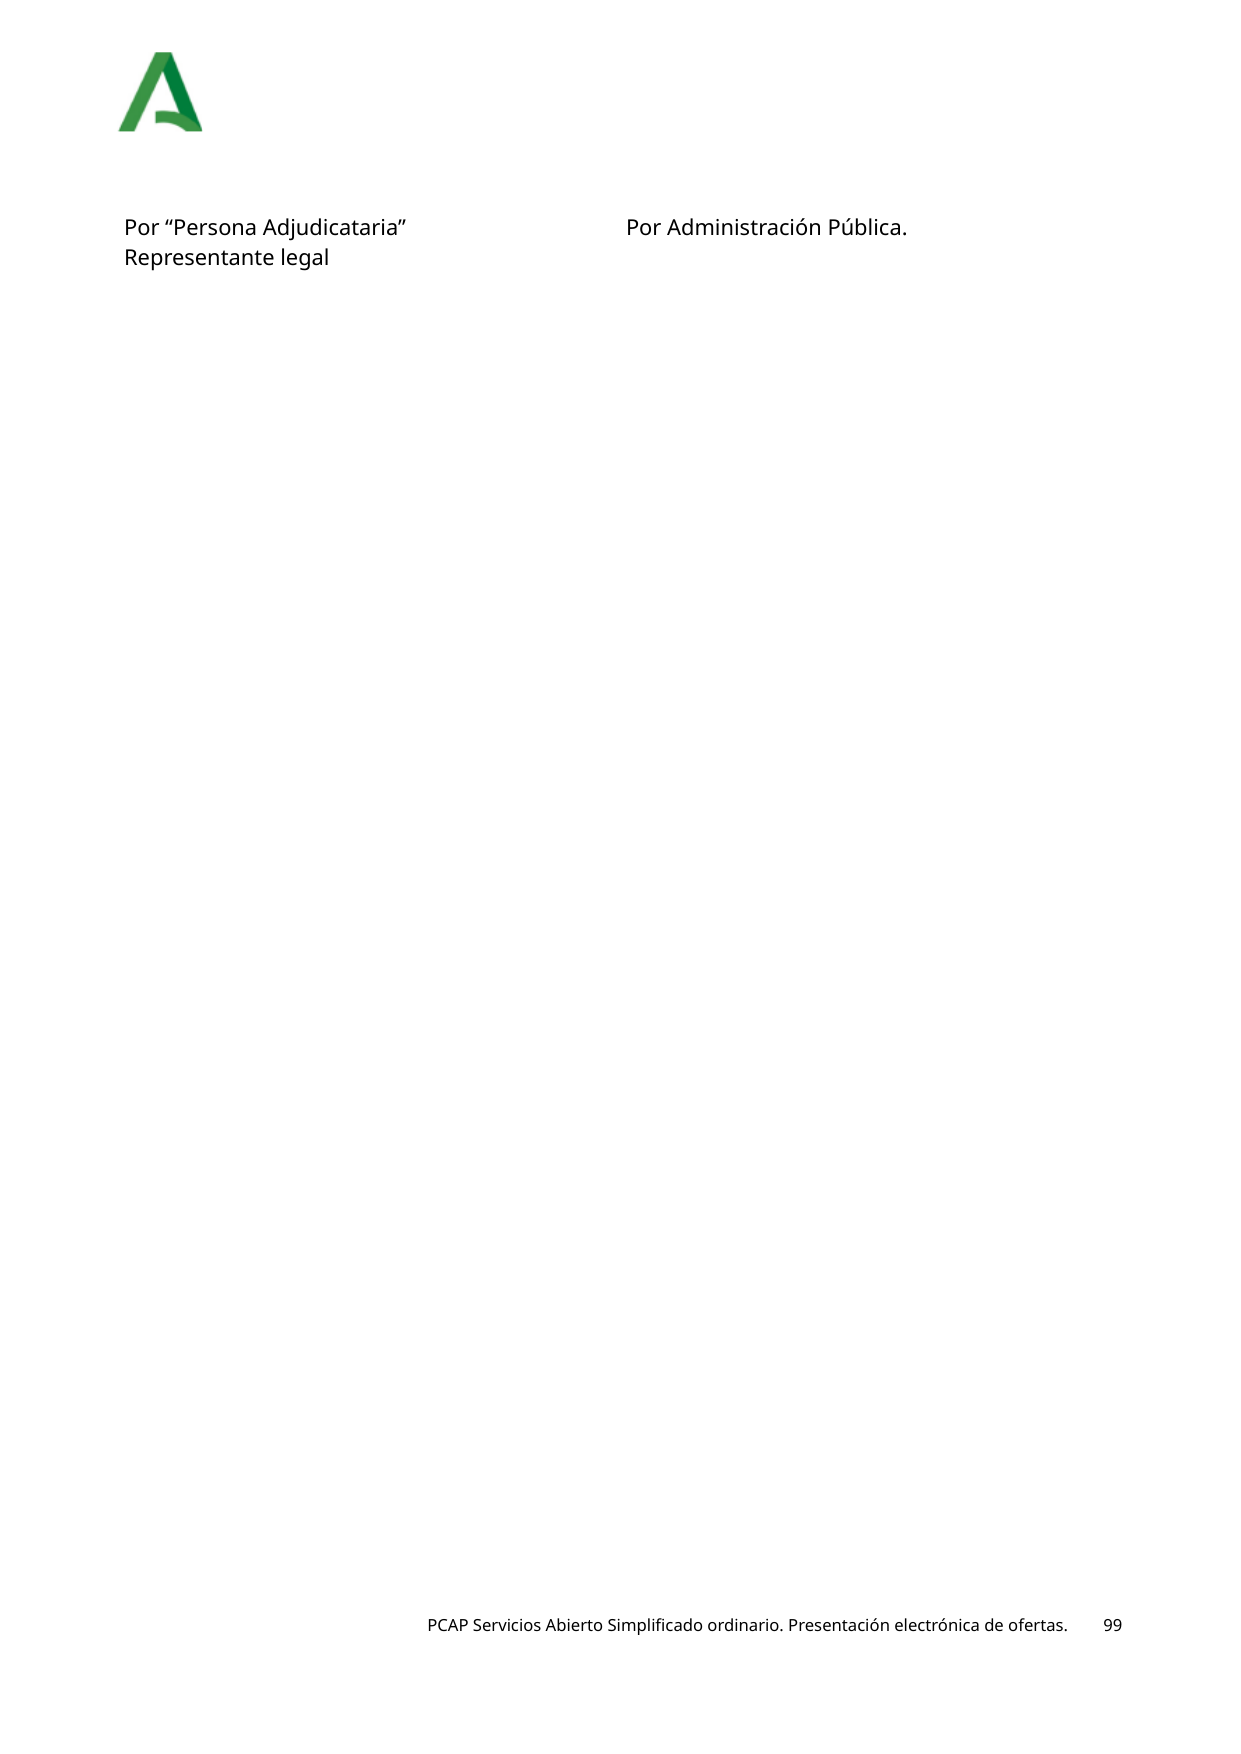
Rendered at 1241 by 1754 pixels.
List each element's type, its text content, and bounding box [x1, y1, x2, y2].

table_header Por “Persona Adjudicataria” Representante legal [118, 206, 620, 277]
picture [171, 9, 203, 151]
table_header Por Administración Pública. [620, 206, 1122, 277]
